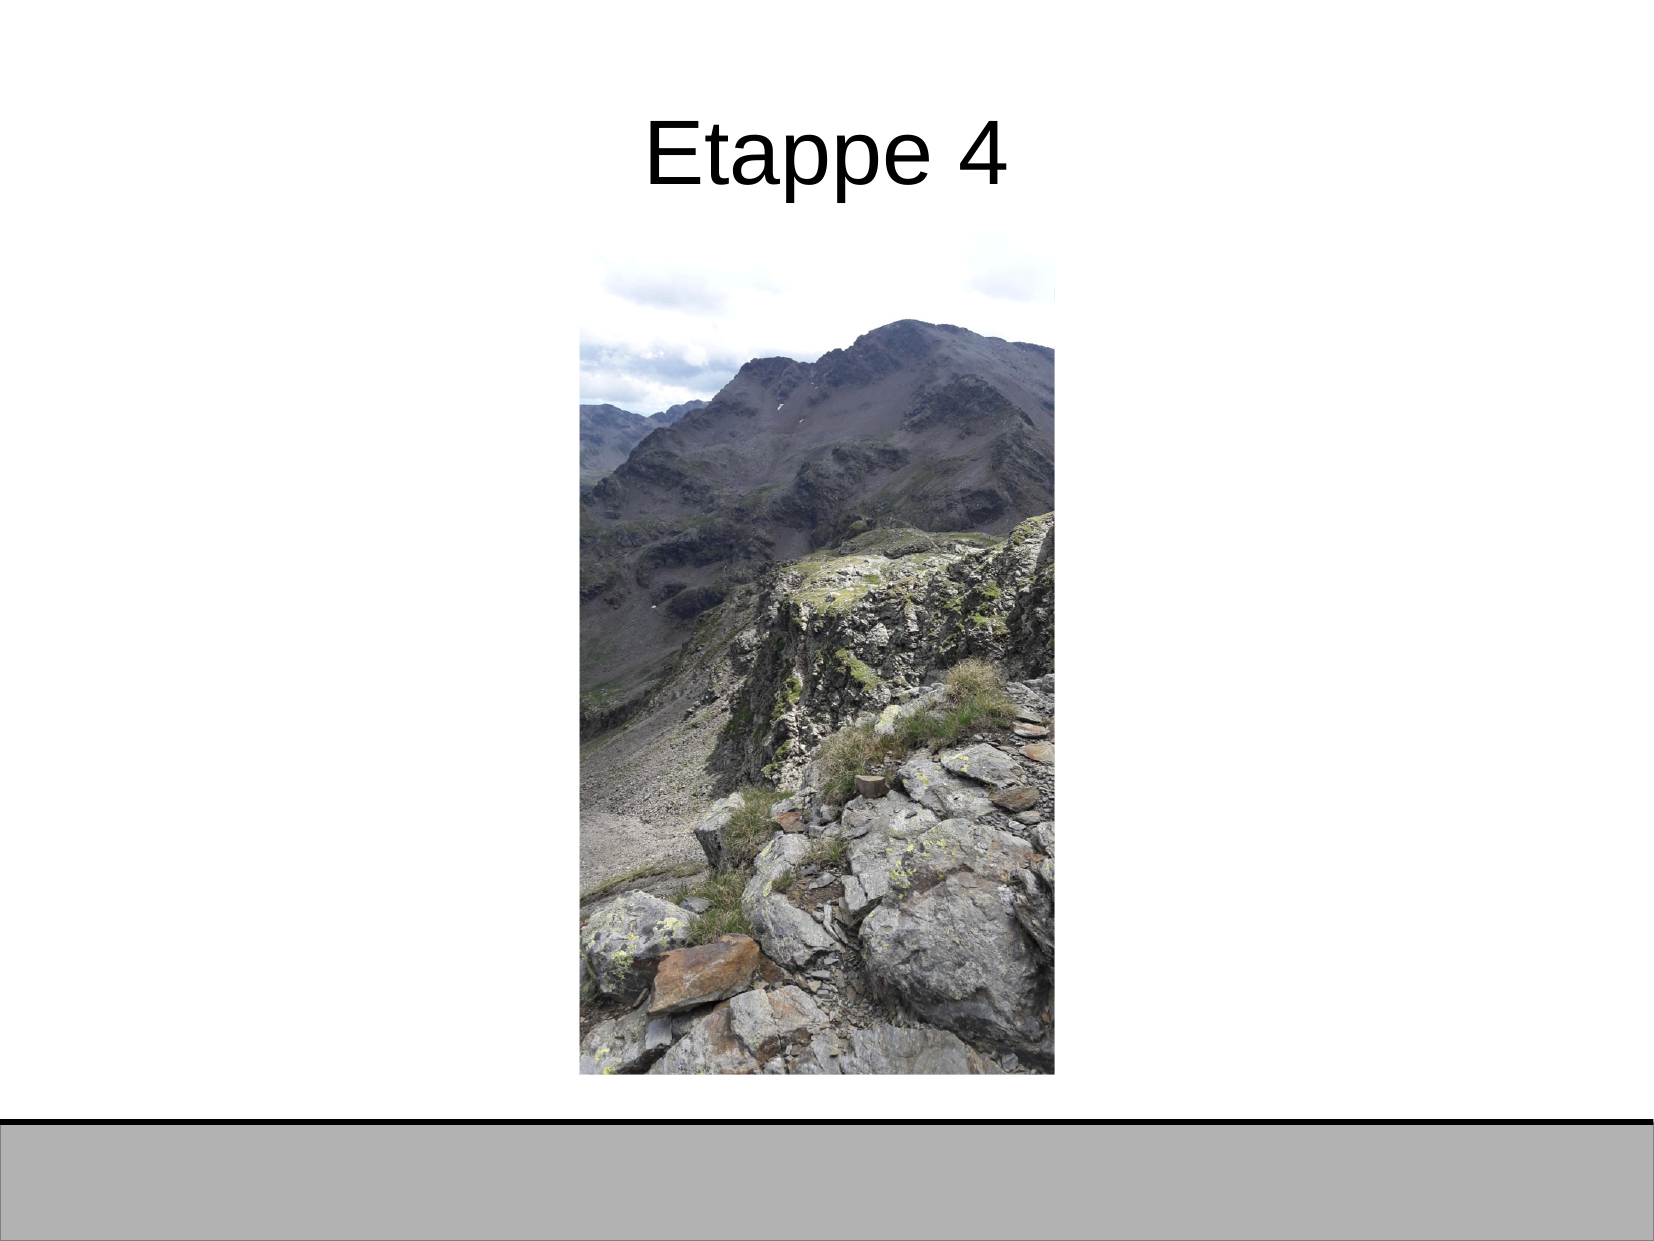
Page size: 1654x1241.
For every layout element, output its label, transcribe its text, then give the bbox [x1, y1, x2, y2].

title Etappe 4 [82, 49, 1571, 257]
text_box [0, 1125, 1654, 1241]
picture [579, 232, 1055, 1075]
